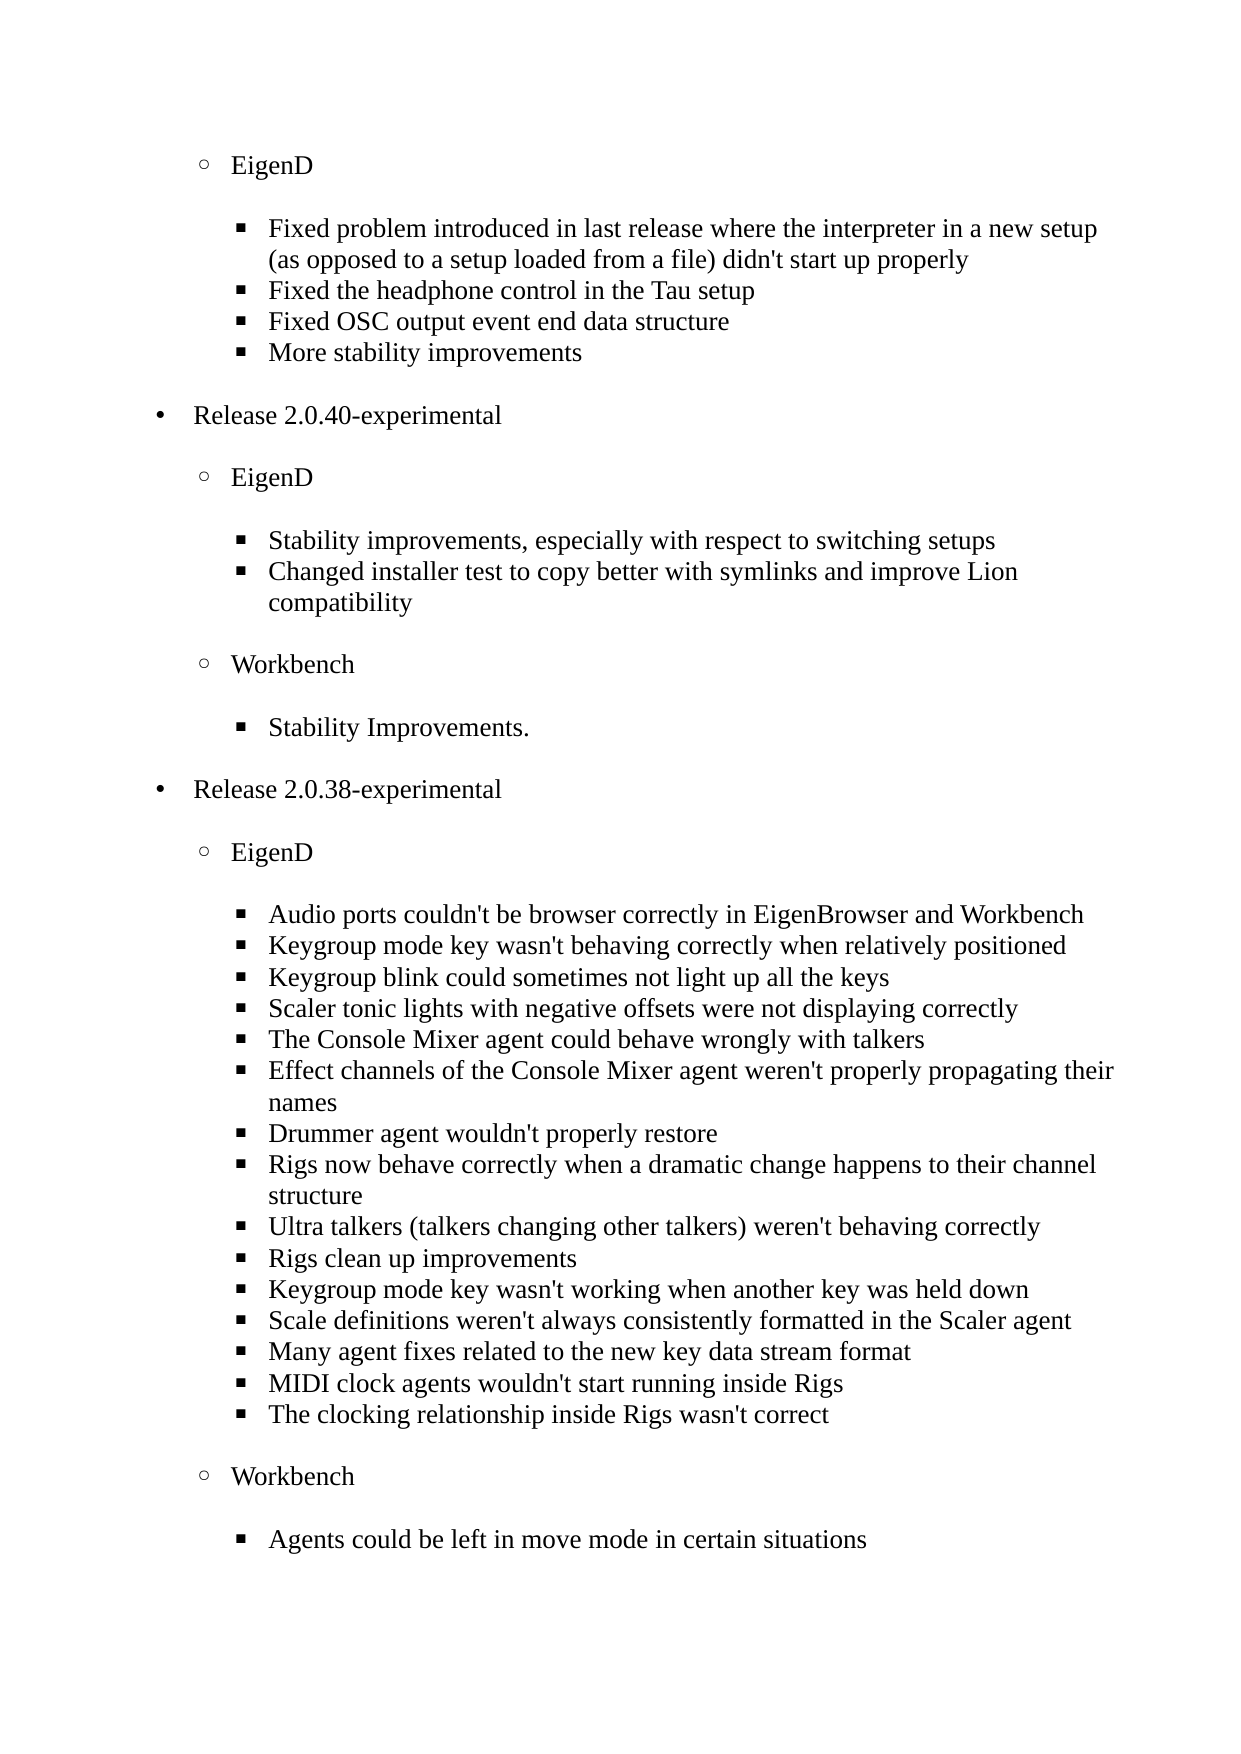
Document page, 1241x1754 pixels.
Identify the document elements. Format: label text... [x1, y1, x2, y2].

list Agents could be left in move mode in certain situations [231, 1523, 1122, 1554]
list Rigs clean up improvements [231, 1242, 1122, 1273]
list EigenD [193, 836, 1122, 867]
list Workbench [193, 648, 1122, 680]
list Scale definitions weren't always consistently formatted in the Scaler agent [231, 1304, 1122, 1335]
list Many agent fixes related to the new key data stream format [231, 1335, 1122, 1367]
list Audio ports couldn't be browser correctly in EigenBrowser and Workbench [231, 898, 1122, 929]
list MIDI clock agents wouldn't start running inside Rigs [231, 1367, 1122, 1398]
list Rigs now behave correctly when a dramatic change happens to their channel structure [231, 1148, 1122, 1210]
list Stability improvements, especially with respect to switching setups [231, 524, 1122, 555]
list EigenD [193, 149, 1122, 181]
list The Console Mixer agent could behave wrongly with talkers [231, 1023, 1122, 1054]
list Scaler tonic lights with negative offsets were not displaying correctly [231, 992, 1122, 1023]
list Fixed the headphone control in the Tau setup [231, 274, 1122, 305]
list Ultra talkers (talkers changing other talkers) weren't behaving correctly [231, 1210, 1122, 1242]
list EigenD [193, 461, 1122, 493]
list Keygroup mode key wasn't working when another key was held down [231, 1273, 1122, 1304]
list Changed installer test to copy better with symlinks and improve Lion compatibility [231, 555, 1122, 617]
list Workbench [193, 1460, 1122, 1492]
list Drummer agent wouldn't properly restore [231, 1117, 1122, 1148]
list Release 2.0.40-experimental [156, 399, 1122, 430]
list Keygroup mode key wasn't behaving correctly when relatively positioned [231, 929, 1122, 961]
list The clocking relationship inside Rigs wasn't correct [231, 1398, 1122, 1429]
list Release 2.0.38-experimental [156, 773, 1122, 804]
list Fixed problem introduced in last release where the interpreter in a new setup (as opposed to a setup loaded from a file) didn't start up properly [231, 212, 1122, 274]
list Keygroup blink could sometimes not light up all the keys [231, 961, 1122, 992]
list Stability Improvements. [231, 711, 1122, 742]
list More stability improvements [231, 337, 1122, 368]
list Effect channels of the Console Mixer agent weren't properly propagating their names [231, 1054, 1122, 1117]
list Fixed OSC output event end data structure [231, 305, 1122, 337]
